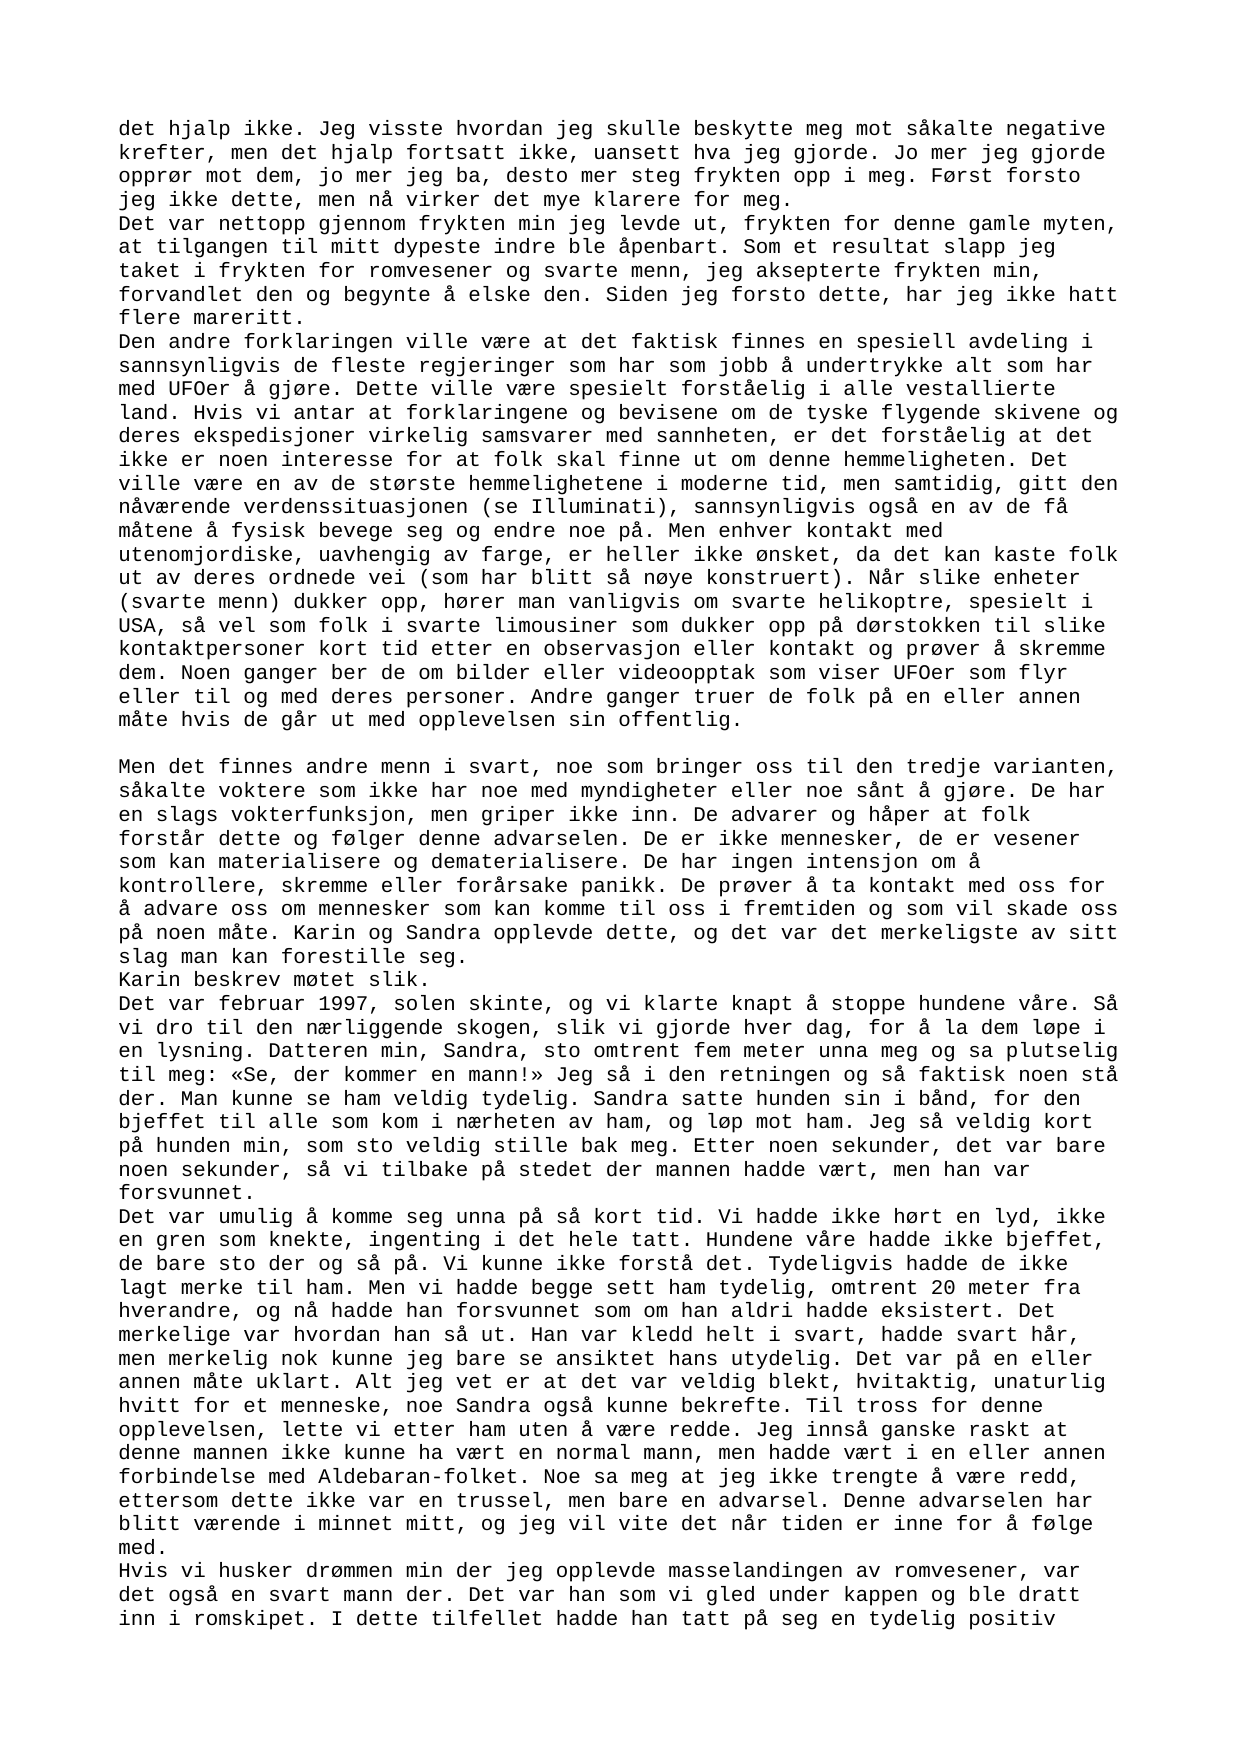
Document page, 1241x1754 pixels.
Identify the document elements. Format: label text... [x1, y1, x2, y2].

text Hvis vi husker drømmen min der jeg opplevde masselandingen av romvesener, var det også en svart mann der. Det var han som vi gled under kappen og ble dratt inn i romskipet. I dette tilfellet hadde han tatt på seg en tydelig positiv [118, 1561, 1122, 1631]
text Det var nettopp gjennom frykten min jeg levde ut, frykten for denne gamle myten, at tilgangen til mitt dypeste indre ble åpenbart. Som et resultat slapp jeg taket i frykten for romvesener og svarte menn, jeg aksepterte frykten min, forvandlet den og begynte å elske den. Siden jeg forsto dette, har jeg ikke hatt flere mareritt. [118, 213, 1122, 331]
text Men det finnes andre menn i svart, noe som bringer oss til den tredje varianten, såkalte voktere som ikke har noe med myndigheter eller noe sånt å gjøre. De har en slags vokterfunksjon, men griper ikke inn. De advarer og håper at folk forstår dette og følger denne advarselen. De er ikke mennesker, de er vesener som kan materialisere og dematerialisere. De har ingen intensjon om å kontrollere, skremme eller forårsake panikk. De prøver å ta kontakt med oss ​​for å advare oss om mennesker som kan komme til oss i fremtiden og som vil skade oss på noen måte. Karin og Sandra opplevde dette, og det var det merkeligste av sitt slag man kan forestille seg. [118, 757, 1122, 969]
text Karin beskrev møtet slik. [118, 969, 1122, 993]
text det hjalp ikke. Jeg visste hvordan jeg skulle beskytte meg mot såkalte negative krefter, men det hjalp fortsatt ikke, uansett hva jeg gjorde. Jo mer jeg gjorde opprør mot dem, jo ​​mer jeg ba, desto mer steg frykten opp i meg. Først forsto jeg ikke dette, men nå virker det mye klarere for meg. [118, 118, 1122, 213]
text Det var umulig å komme seg unna på så kort tid. Vi hadde ikke hørt en lyd, ikke en gren som knekte, ingenting i det hele tatt. Hundene våre hadde ikke bjeffet, de bare sto der og så på. Vi kunne ikke forstå det. Tydeligvis hadde de ikke lagt merke til ham. Men vi hadde begge sett ham tydelig, omtrent 20 meter fra hverandre, og nå hadde han forsvunnet som om han aldri hadde eksistert. Det merkelige var hvordan han så ut. Han var kledd helt i svart, hadde svart hår, men merkelig nok kunne jeg bare se ansiktet hans utydelig. Det var på en eller annen måte uklart. Alt jeg vet er at det var veldig blekt, hvitaktig, unaturlig hvitt for et menneske, noe Sandra også kunne bekrefte. Til tross for denne opplevelsen, lette vi etter ham uten å være redde. Jeg innså ganske raskt at denne mannen ikke kunne ha vært en normal mann, men hadde vært i en eller annen forbindelse med Aldebaran-folket. Noe sa meg at jeg ikke trengte å være redd, ettersom dette ikke var en trussel, men bare en advarsel. Denne advarselen har blitt værende i minnet mitt, og jeg vil vite det når tiden er inne for å følge med. [118, 1206, 1122, 1561]
text Det var februar 1997, solen skinte, og vi klarte knapt å stoppe hundene våre. Så vi dro til den nærliggende skogen, slik vi gjorde hver dag, for å la dem løpe i en lysning. Datteren min, Sandra, sto omtrent fem meter unna meg og sa plutselig til meg: «Se, der kommer en mann!» Jeg så i den retningen og så faktisk noen stå der. Man kunne se ham veldig tydelig. Sandra satte hunden sin i bånd, for den bjeffet til alle som kom i nærheten av ham, og løp mot ham. Jeg så veldig kort på hunden min, som sto veldig stille bak meg. Etter noen sekunder, det var bare noen sekunder, så vi tilbake på stedet der mannen hadde vært, men han var forsvunnet. [118, 993, 1122, 1206]
text Den andre forklaringen ville være at det faktisk finnes en spesiell avdeling i sannsynligvis de fleste regjeringer som har som jobb å undertrykke alt som har med UFOer å gjøre. Dette ville være spesielt forståelig i alle vestallierte land. Hvis vi antar at forklaringene og bevisene om de tyske flygende skivene og deres ekspedisjoner virkelig samsvarer med sannheten, er det forståelig at det ikke er noen interesse for at folk skal finne ut om denne hemmeligheten. Det ville være en av de største hemmelighetene i moderne tid, men samtidig, gitt den nåværende verdenssituasjonen (se Illuminati), sannsynligvis også en av de få måtene å fysisk bevege seg og endre noe på. Men enhver kontakt med utenomjordiske, uavhengig av farge, er heller ikke ønsket, da det kan kaste folk ut av deres ordnede vei (som har blitt så nøye konstruert). Når slike enheter (svarte menn) dukker opp, hører man vanligvis om svarte helikoptre, spesielt i USA, så vel som folk i svarte limousiner som dukker opp på dørstokken til slike kontaktpersoner kort tid etter en observasjon eller kontakt og prøver å skremme dem. Noen ganger ber de om bilder eller videoopptak som viser UFOer som flyr eller til og med deres personer. Andre ganger truer de folk på en eller annen måte hvis de går ut med opplevelsen sin offentlig. [118, 331, 1122, 733]
